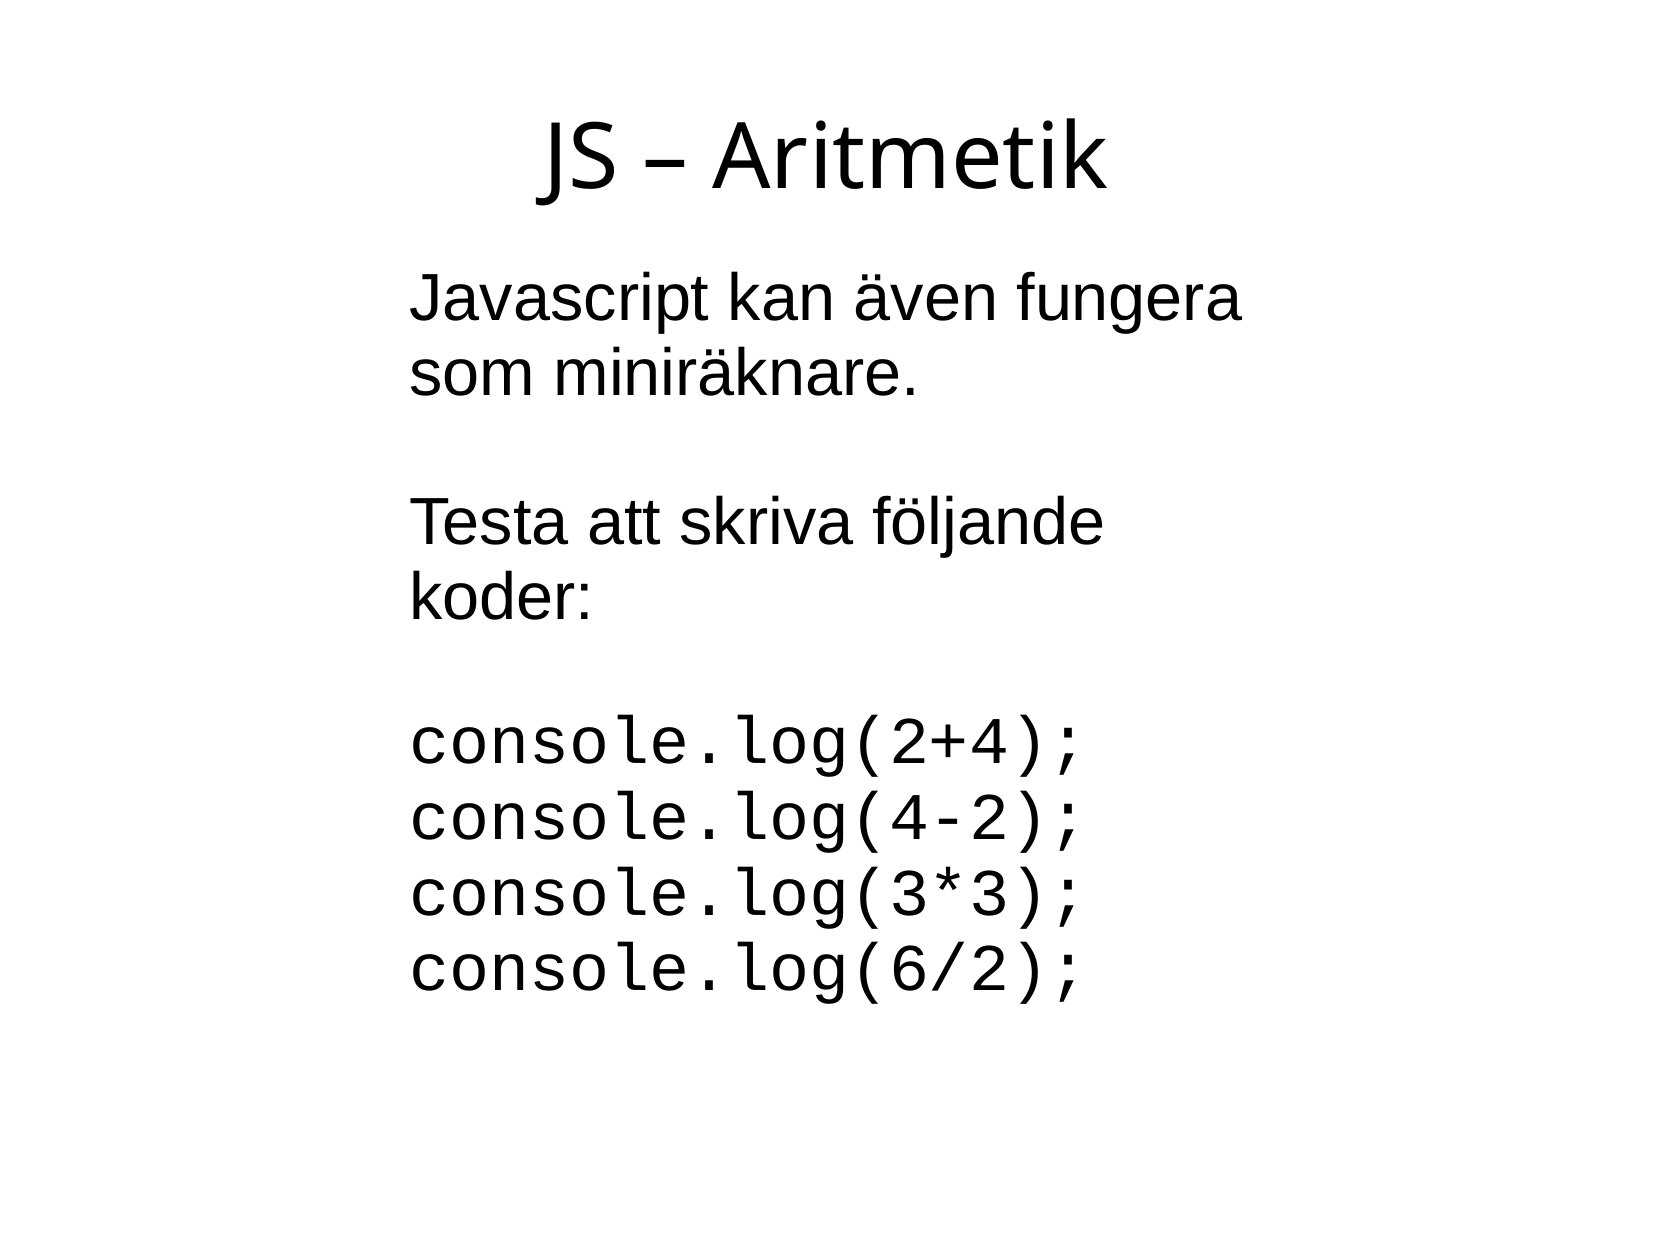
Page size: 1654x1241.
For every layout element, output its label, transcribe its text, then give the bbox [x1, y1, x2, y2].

title JS – Aritmetik [82, 49, 1571, 257]
text_box Javascript kan även fungera som miniräknare. Testa att skriva följande koder: console.log(2+4); console.log(4-2); console.log(3*3); console.log(6/2); [394, 252, 1259, 1021]
